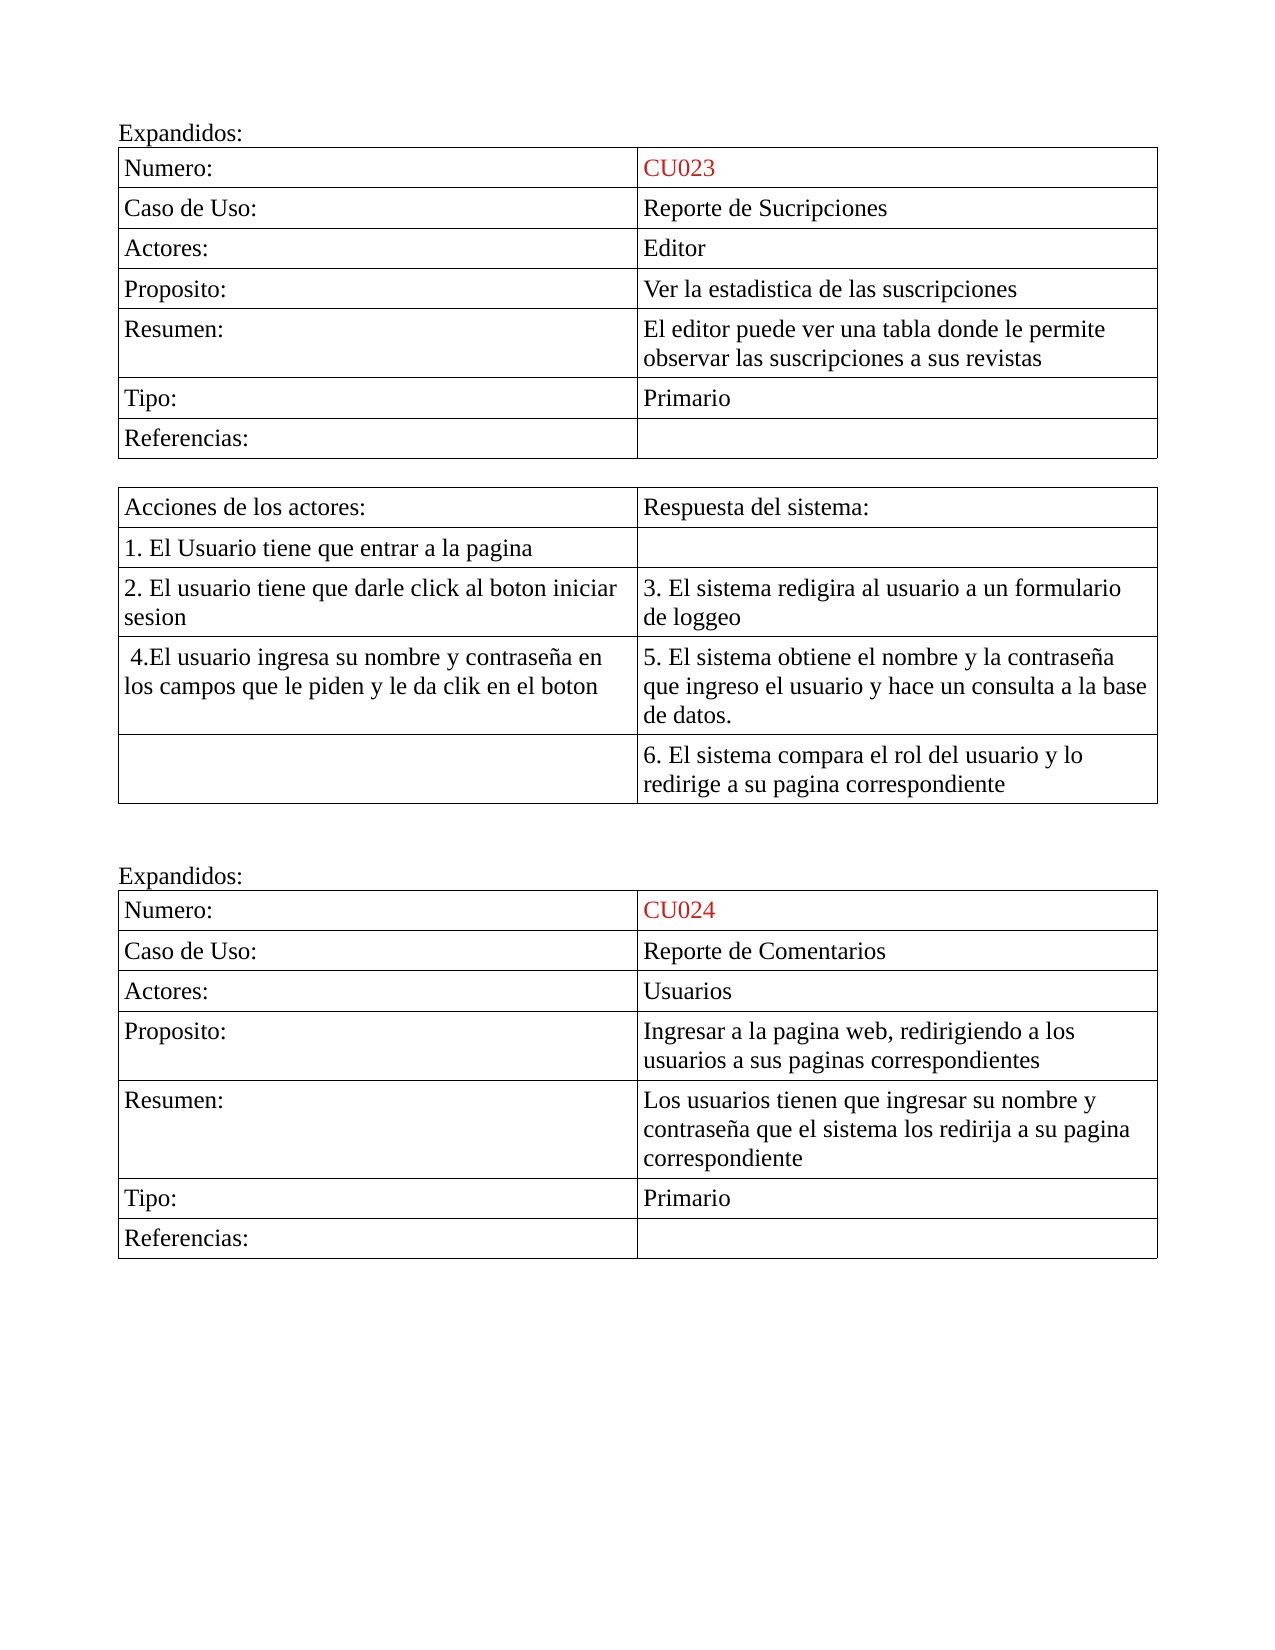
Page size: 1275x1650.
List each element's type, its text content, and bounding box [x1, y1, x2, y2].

table_cell Actores: [119, 971, 637, 1011]
table_cell Proposito: [119, 1012, 637, 1079]
table_cell Reporte de Comentarios [638, 931, 1157, 970]
table_cell El editor puede ver una tabla donde le permite observar las suscripciones a sus revistas [638, 309, 1157, 377]
table_cell Primario [638, 1179, 1157, 1218]
table_cell Actores: [119, 229, 637, 268]
table_cell [119, 735, 637, 803]
table_cell Caso de Uso: [119, 188, 637, 227]
table_cell Resumen: [119, 1081, 637, 1177]
table_cell [638, 528, 1157, 567]
table_cell 4.El usuario ingresa su nombre y contraseña en los campos que le piden y le da clik en el boton [119, 637, 637, 734]
table_cell 3. El sistema redigira al usuario a un formulario de loggeo [638, 568, 1157, 636]
text Expandidos: [118, 861, 1157, 889]
table_cell Tipo: [119, 1179, 637, 1218]
table_cell Reporte de Sucripciones [638, 188, 1157, 227]
table_cell [638, 419, 1157, 458]
table_header CU023 [638, 148, 1157, 187]
table_cell Referencias: [119, 1219, 637, 1258]
table_cell Primario [638, 378, 1157, 417]
text Expandidos: [118, 118, 1157, 147]
table_cell 5. El sistema obtiene el nombre y la contraseña que ingreso el usuario y hace un consulta a la base de datos. [638, 637, 1157, 734]
table_cell Usuarios [638, 971, 1157, 1011]
table_header Respuesta del sistema: [638, 488, 1157, 527]
table_cell 1. El Usuario tiene que entrar a la pagina [119, 528, 637, 567]
table_cell Referencias: [119, 419, 637, 458]
table_header Numero: [119, 148, 637, 187]
table_header Acciones de los actores: [119, 488, 637, 527]
table_cell 2. El usuario tiene que darle click al boton iniciar sesion [119, 568, 637, 636]
table_cell 6. El sistema compara el rol del usuario y lo redirige a su pagina correspondiente [638, 735, 1157, 803]
table_header Numero: [119, 891, 637, 930]
table_cell Tipo: [119, 378, 637, 417]
table_cell Editor [638, 229, 1157, 268]
table_cell Caso de Uso: [119, 931, 637, 970]
table_header CU024 [638, 891, 1157, 930]
table_cell [638, 1219, 1157, 1258]
table_cell Ingresar a la pagina web, redirigiendo a los usuarios a sus paginas correspondientes [638, 1012, 1157, 1079]
table_cell Proposito: [119, 269, 637, 308]
table_cell Ver la estadistica de las suscripciones [638, 269, 1157, 308]
table_cell Los usuarios tienen que ingresar su nombre y contraseña que el sistema los redirija a su pagina correspondiente [638, 1081, 1157, 1177]
table_cell Resumen: [119, 309, 637, 377]
